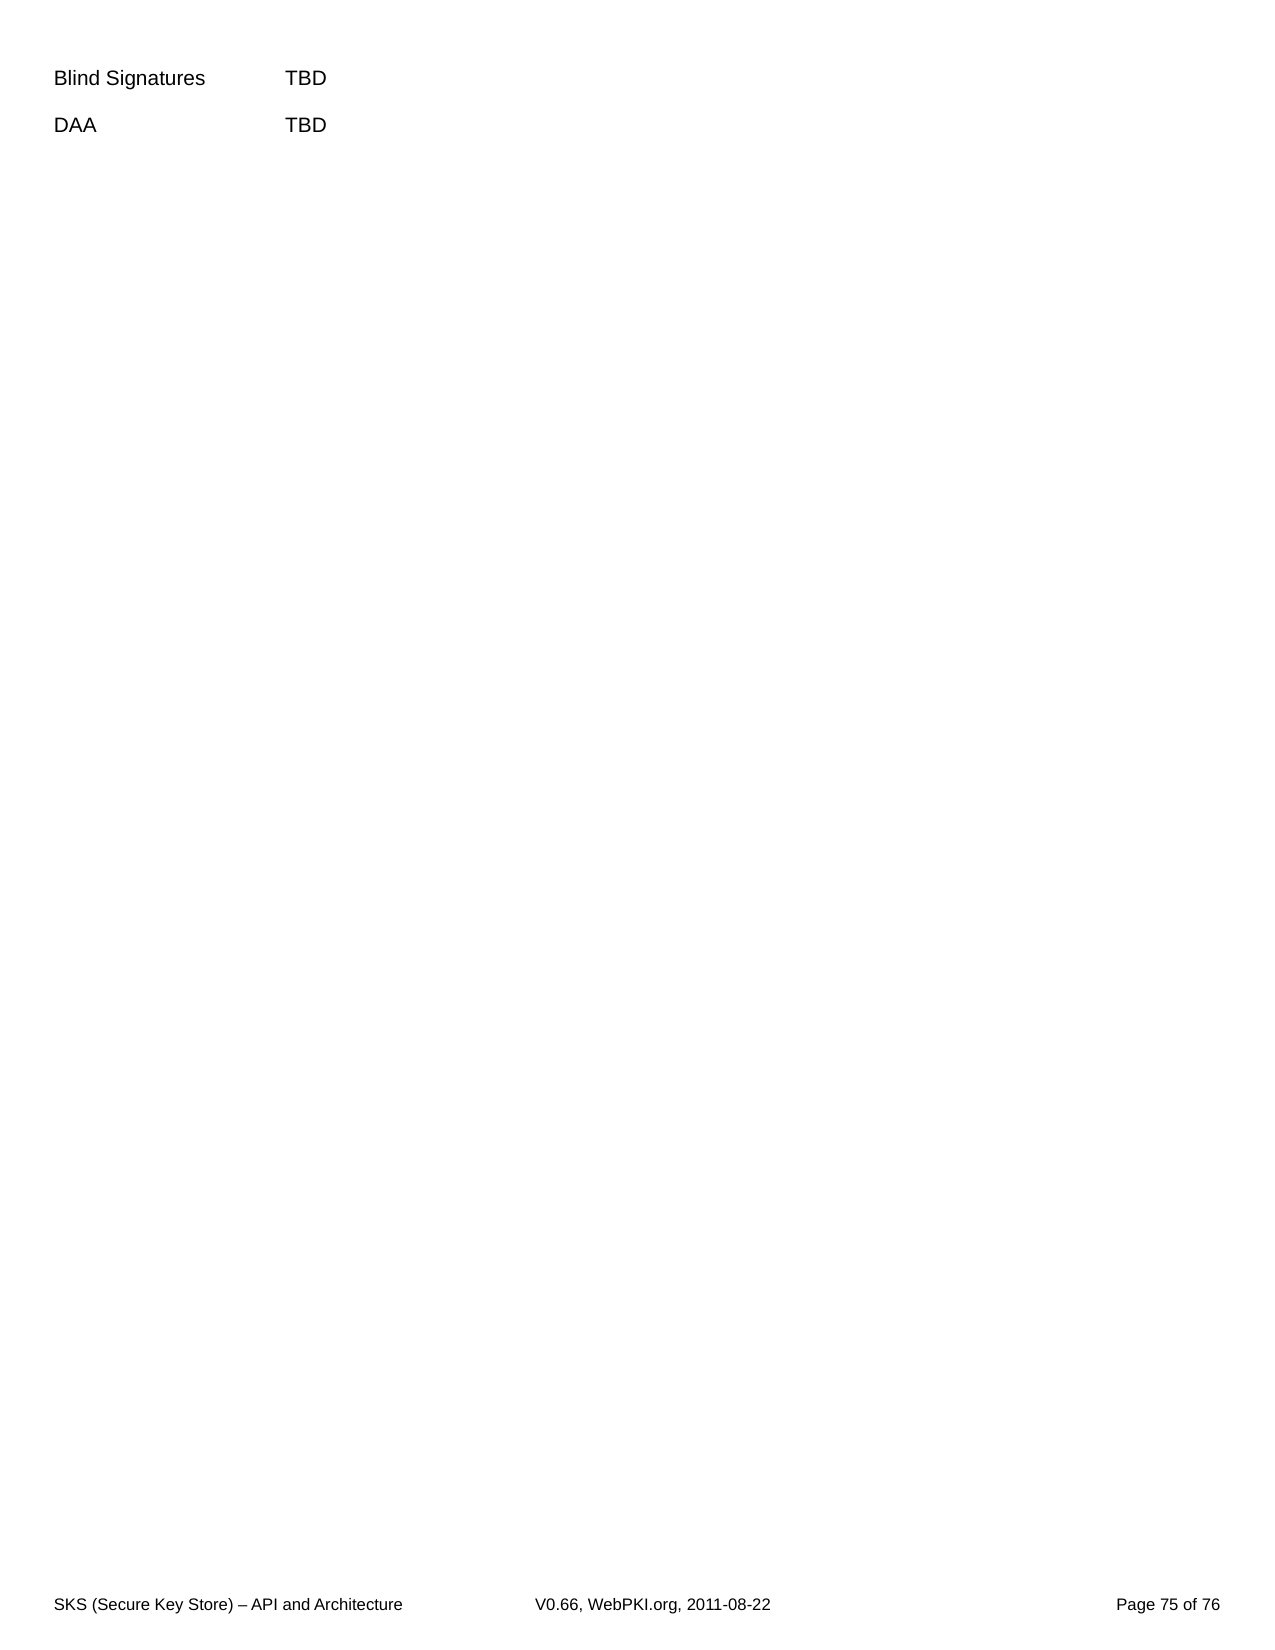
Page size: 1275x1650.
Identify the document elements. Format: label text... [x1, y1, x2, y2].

table_cell Blind Signatures [54, 66, 285, 113]
table_cell DAA [54, 113, 285, 161]
table_cell TBD [285, 66, 1221, 113]
table_cell TBD [285, 113, 1221, 161]
